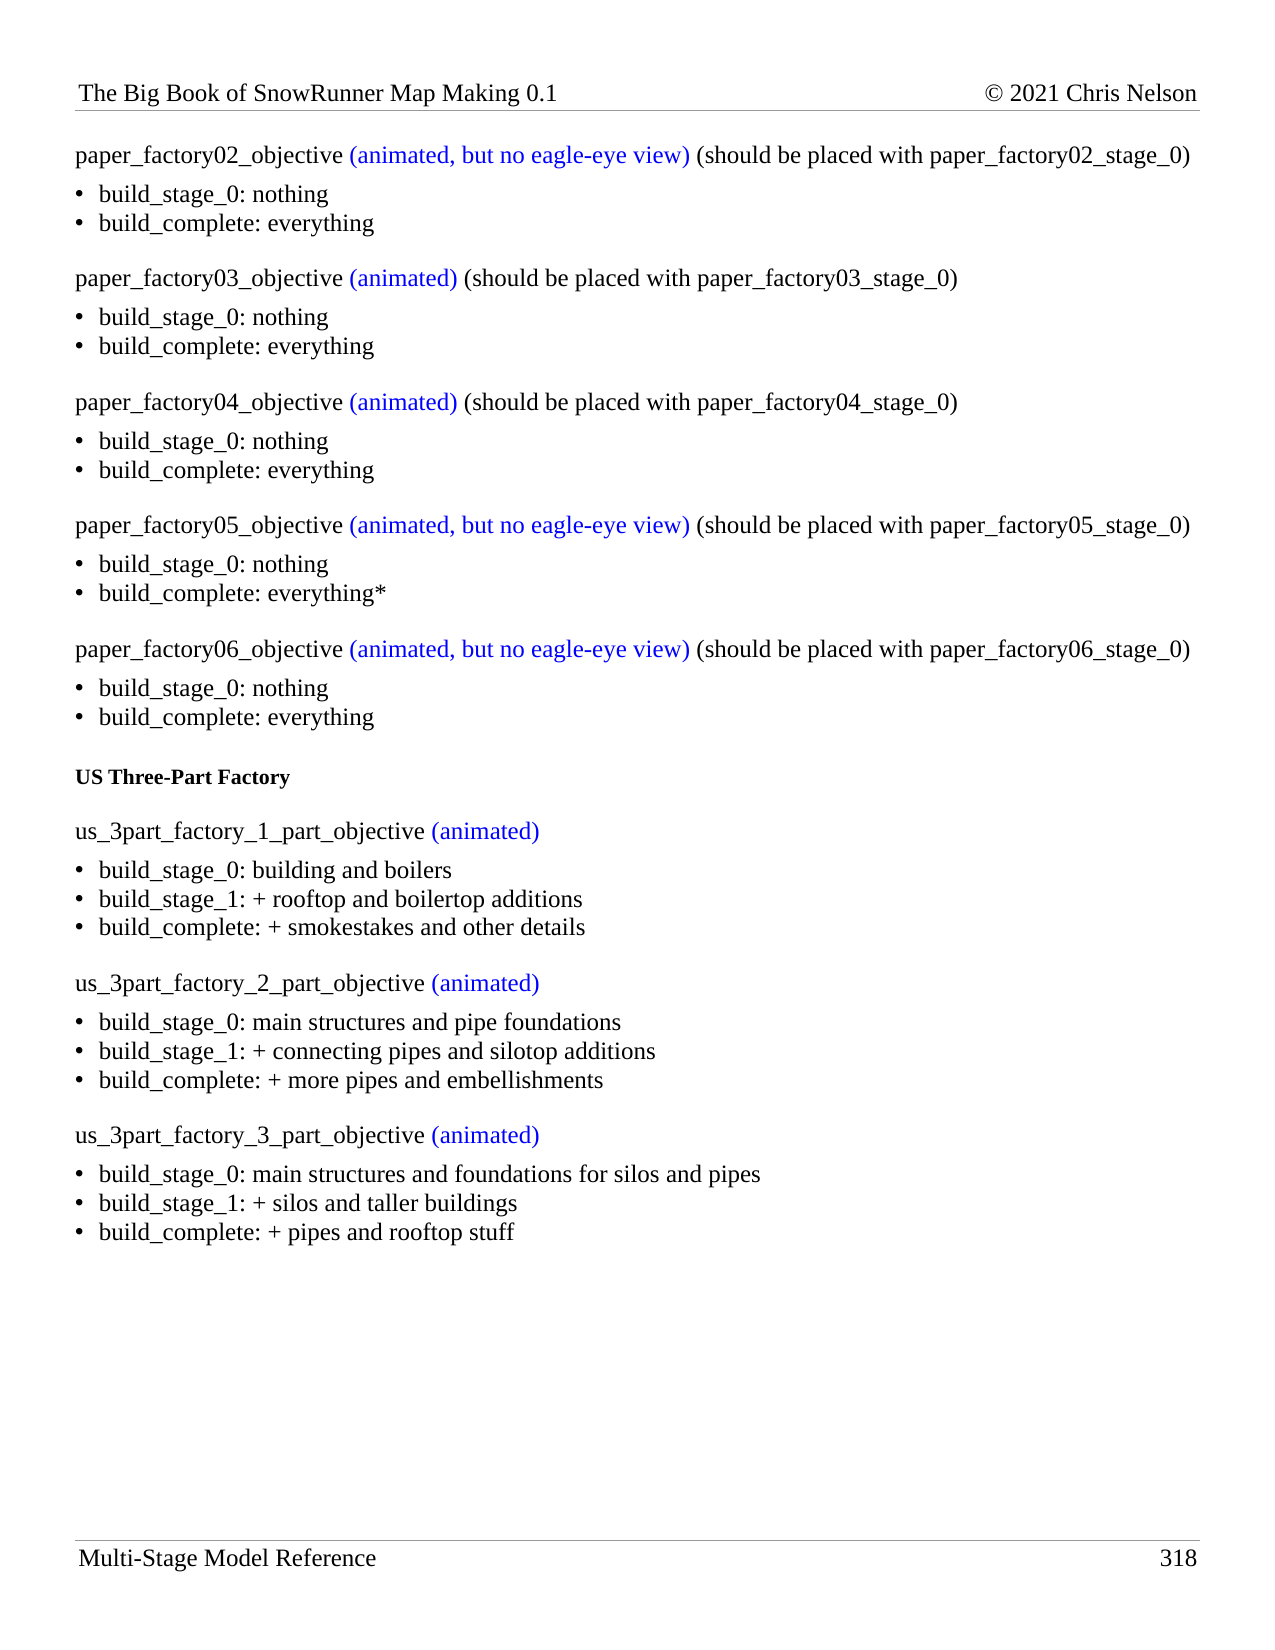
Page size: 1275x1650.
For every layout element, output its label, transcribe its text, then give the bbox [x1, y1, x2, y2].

subtitle paper_factory02_objective (animated, but no eagle-eye view) (should be placed with paper_factory02_stage_0) [75, 140, 1200, 169]
list build_complete: everything [75, 702, 1200, 731]
list build_complete: everything [75, 208, 1200, 236]
list build_stage_0: nothing [75, 426, 1200, 455]
list build_complete: everything [75, 331, 1200, 360]
list build_complete: + more pipes and embellishments [75, 1065, 1200, 1093]
subtitle us_3part_factory_2_part_objective (animated) [75, 968, 1200, 997]
list build_stage_0: main structures and pipe foundations [75, 1007, 1200, 1036]
list build_stage_0: nothing [75, 179, 1200, 208]
subtitle paper_factory05_objective (animated, but no eagle-eye view) (should be placed with paper_factory05_stage_0) [75, 511, 1200, 539]
list build_complete: everything [75, 455, 1200, 483]
subtitle paper_factory03_objective (animated) (should be placed with paper_factory03_stage_0) [75, 263, 1200, 292]
list build_stage_0: nothing [75, 549, 1200, 578]
subtitle paper_factory04_objective (animated) (should be placed with paper_factory04_stage_0) [75, 387, 1200, 416]
subtitle US Three-Part Factory [75, 764, 1200, 789]
list build_stage_0: nothing [75, 302, 1200, 331]
list build_stage_0: nothing [75, 673, 1200, 702]
list build_stage_1: + rooftop and boilertop additions [75, 884, 1200, 912]
list build_stage_0: main structures and foundations for silos and pipes [75, 1159, 1200, 1188]
subtitle paper_factory06_objective (animated, but no eagle-eye view) (should be placed with paper_factory06_stage_0) [75, 634, 1200, 663]
list build_stage_0: building and boilers [75, 855, 1200, 884]
subtitle us_3part_factory_3_part_objective (animated) [75, 1120, 1200, 1149]
list build_stage_1: + silos and taller buildings [75, 1188, 1200, 1217]
list build_complete: everything* [75, 578, 1200, 607]
subtitle us_3part_factory_1_part_objective (animated) [75, 816, 1200, 844]
list build_complete: + pipes and rooftop stuff [75, 1217, 1200, 1246]
list build_complete: + smokestakes and other details [75, 912, 1200, 941]
list build_stage_1: + connecting pipes and silotop additions [75, 1036, 1200, 1065]
